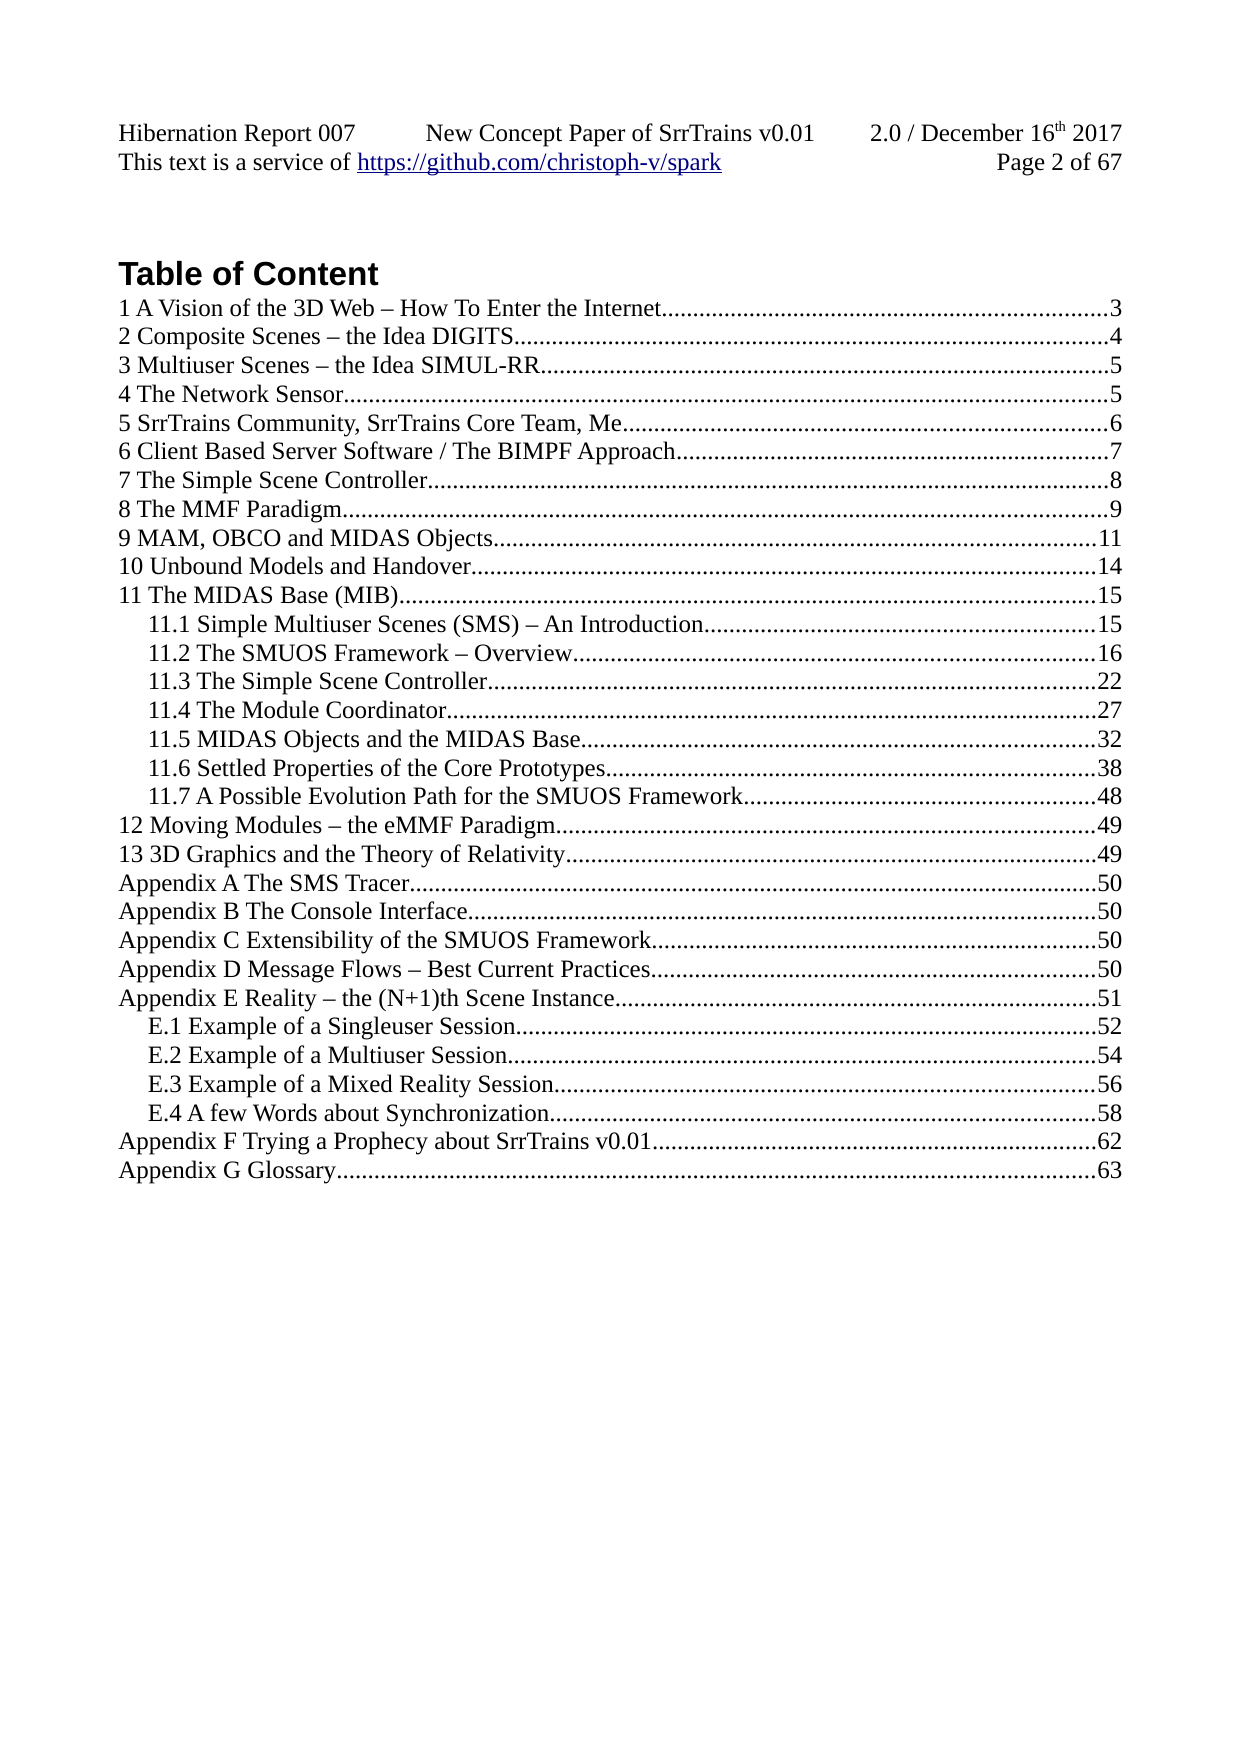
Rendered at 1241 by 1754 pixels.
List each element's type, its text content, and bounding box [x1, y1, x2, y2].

text 9 MAM, OBCO and MIDAS Objects 11 [118, 523, 1122, 551]
text 11 The MIDAS Base (MIB) 15 [118, 580, 1122, 609]
text 12 Moving Modules – the eMMF Paradigm 49 [118, 810, 1122, 839]
text 8 The MMF Paradigm 9 [118, 494, 1122, 523]
text Appendix C Extensibility of the SMUOS Framework 50 [118, 925, 1122, 954]
text 6 Client Based Server Software / The BIMPF Approach 7 [118, 436, 1122, 465]
text 1 A Vision of the 3D Web – How To Enter the Internet 3 [118, 293, 1122, 321]
text 4 The Network Sensor 5 [118, 379, 1122, 408]
subtitle Table of Content [118, 254, 1122, 293]
text Appendix B The Console Interface 50 [118, 896, 1122, 925]
text 11.3 The Simple Scene Controller 22 [148, 666, 1122, 695]
text 11.6 Settled Properties of the Core Prototypes 38 [148, 753, 1122, 781]
text Appendix E Reality – the (N+1)th Scene Instance 51 [118, 983, 1122, 1011]
text 11.5 MIDAS Objects and the MIDAS Base 32 [148, 724, 1122, 753]
text 11.4 The Module Coordinator 27 [148, 695, 1122, 724]
text 3 Multiuser Scenes – the Idea SIMUL-RR 5 [118, 350, 1122, 379]
text 2 Composite Scenes – the Idea DIGITS 4 [118, 321, 1122, 350]
text Appendix F Trying a Prophecy about SrrTrains v0.01 62 [118, 1126, 1122, 1155]
text 13 3D Graphics and the Theory of Relativity 49 [118, 839, 1122, 868]
text 11.1 Simple Multiuser Scenes (SMS) – An Introduction 15 [148, 609, 1122, 638]
text E.4 A few Words about Synchronization 58 [148, 1098, 1122, 1126]
text E.3 Example of a Mixed Reality Session 56 [148, 1069, 1122, 1098]
text Appendix A The SMS Tracer 50 [118, 868, 1122, 896]
text 5 SrrTrains Community, SrrTrains Core Team, Me 6 [118, 408, 1122, 436]
text 10 Unbound Models and Handover 14 [118, 551, 1122, 580]
text 11.2 The SMUOS Framework – Overview 16 [148, 638, 1122, 666]
text 11.7 A Possible Evolution Path for the SMUOS Framework 48 [148, 781, 1122, 810]
text 7 The Simple Scene Controller 8 [118, 465, 1122, 494]
text E.2 Example of a Multiuser Session 54 [148, 1040, 1122, 1069]
text Appendix G Glossary 63 [118, 1155, 1122, 1184]
text E.1 Example of a Singleuser Session 52 [148, 1011, 1122, 1040]
text Appendix D Message Flows – Best Current Practices 50 [118, 954, 1122, 983]
